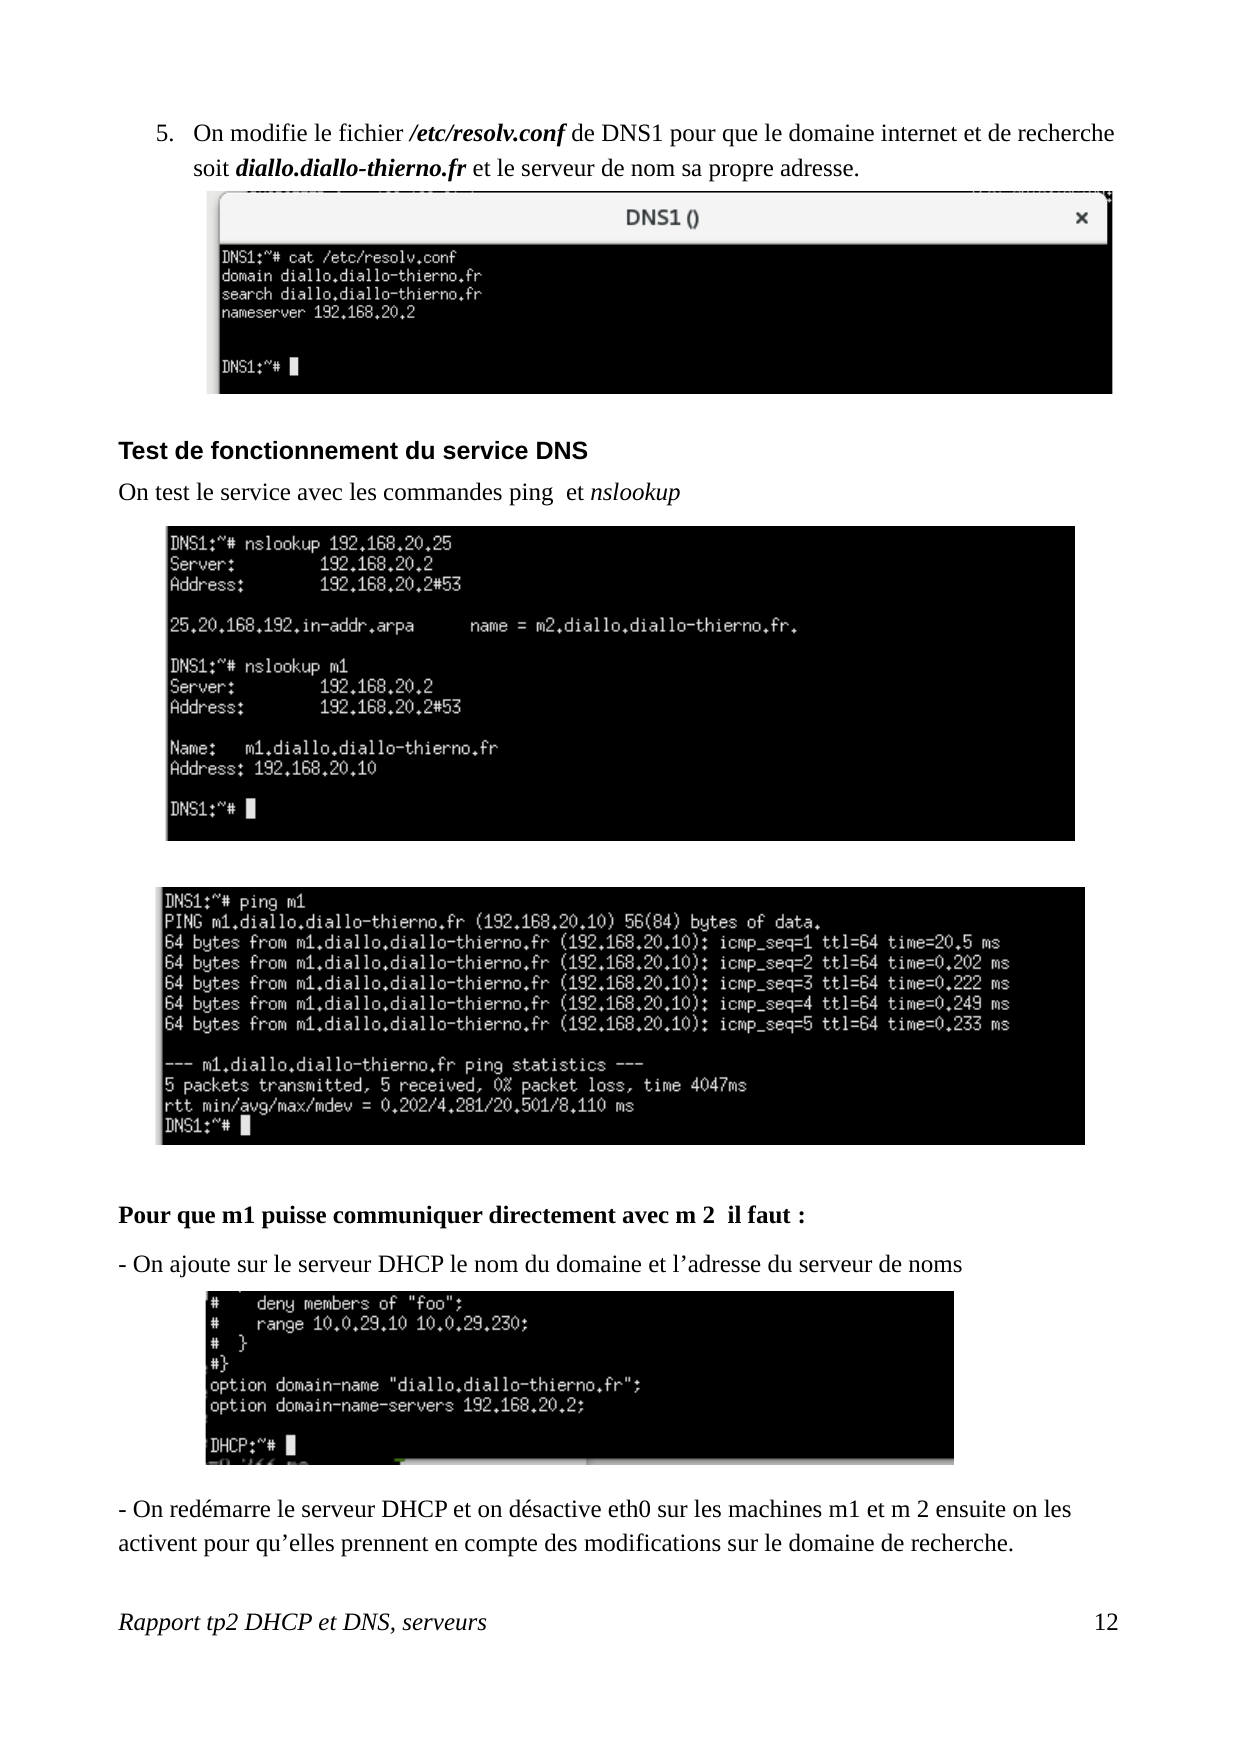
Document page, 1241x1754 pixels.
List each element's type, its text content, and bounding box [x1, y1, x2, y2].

picture [155, 887, 1085, 1145]
text - On ajoute sur le serveur DHCP le nom du domaine et l’adresse du serveur de noms [118, 1249, 1122, 1277]
subtitle Test de fonctionnement du service DNS [118, 436, 1122, 464]
list On modifie le fichier /etc/resolv.conf de DNS1 pour que le domaine internet et de recherche soit diallo.diallo-thierno.fr et le serveur de nom sa propre adresse. [156, 118, 1122, 181]
picture [206, 191, 1113, 394]
text - On redémarre le serveur DHCP et on désactive eth0 sur les machines m1 et m 2 ensuite on les activent pour qu’elles prennent en compte des modifications sur le domaine de recherche. [118, 1494, 1122, 1557]
picture [165, 526, 1075, 841]
text Pour que m1 puisse communiquer directement avec m 2 il faut : [118, 1200, 1122, 1228]
picture [205, 1291, 954, 1465]
text On test le service avec les commandes ping et nslookup [118, 477, 1122, 506]
